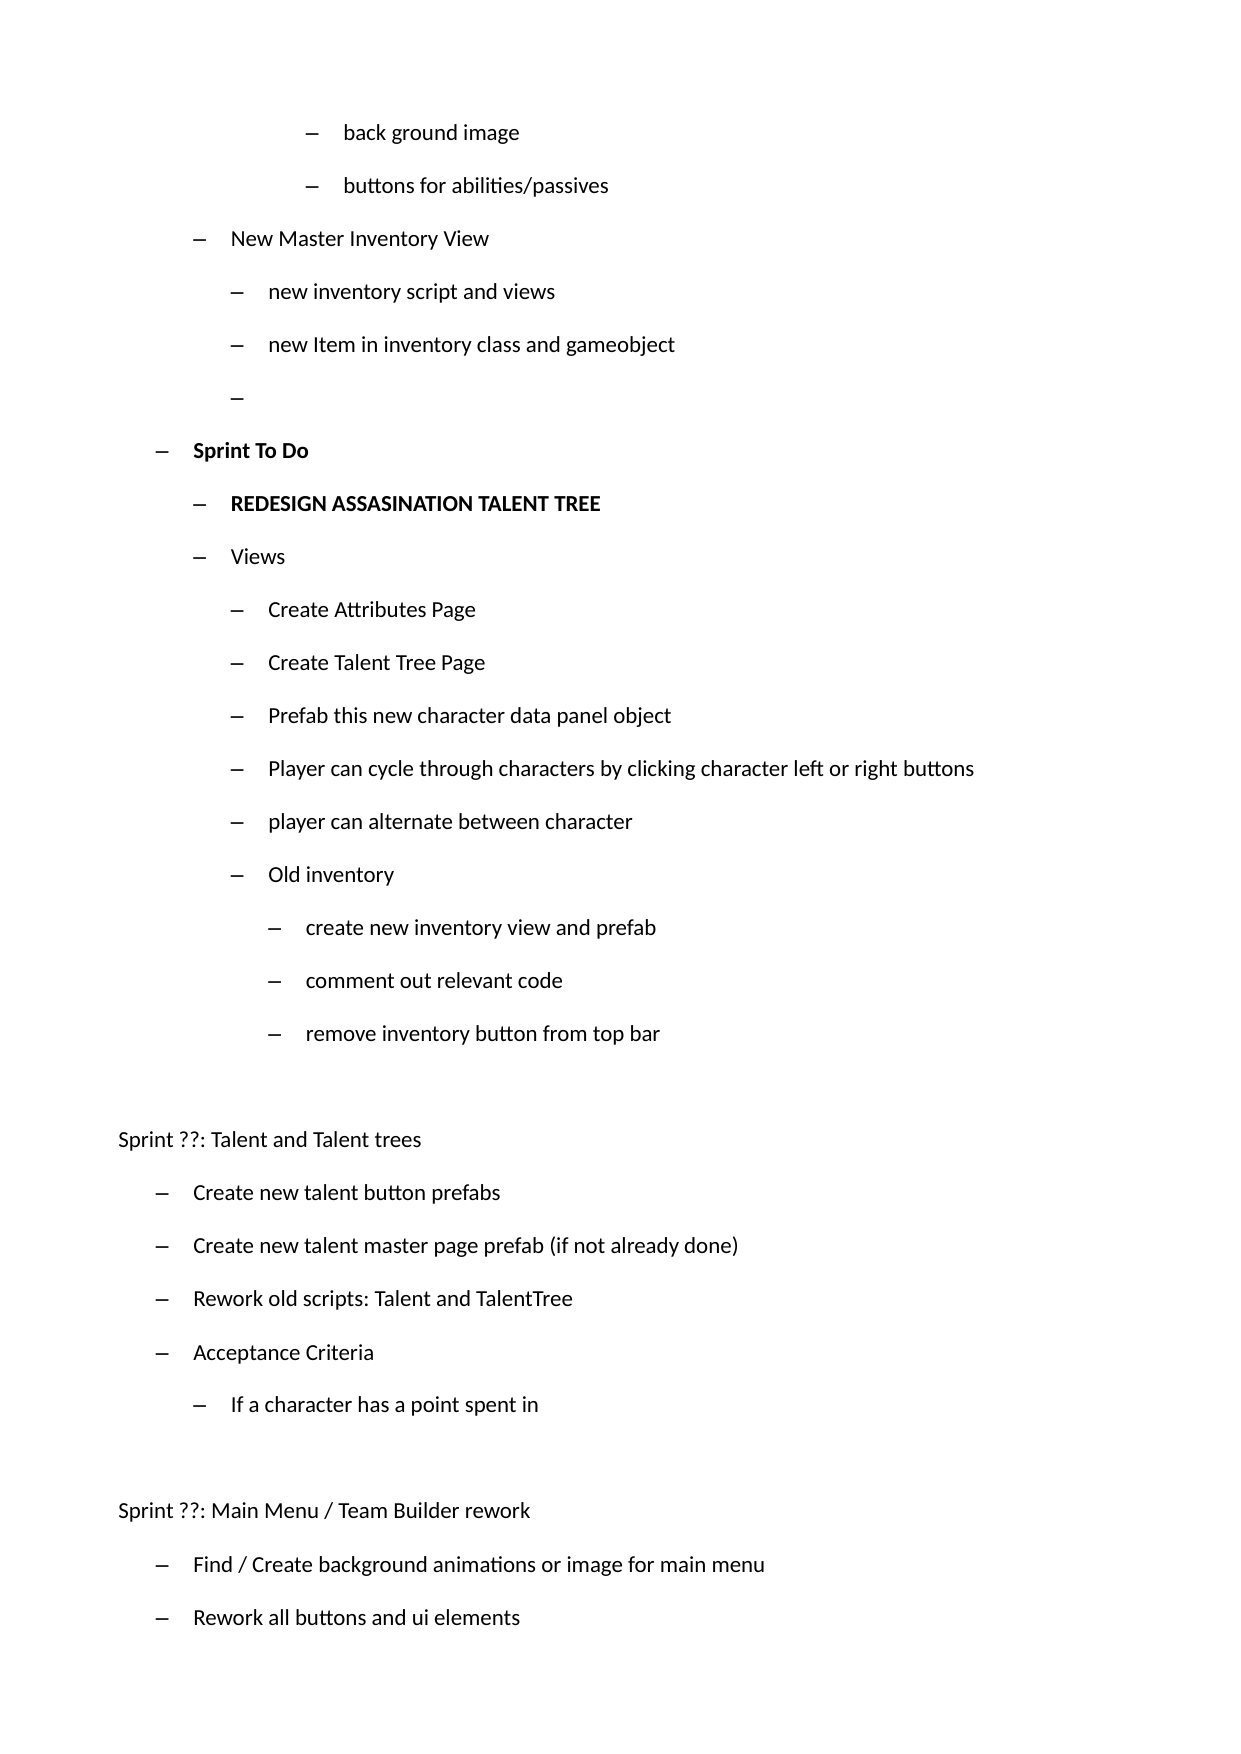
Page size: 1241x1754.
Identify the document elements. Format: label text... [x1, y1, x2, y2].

list Acceptance Criteria [156, 1338, 1122, 1366]
list Rework all buttons and ui elements [156, 1603, 1122, 1631]
list Prefab this new character data panel object [231, 701, 1122, 729]
list player can alternate between character [231, 807, 1122, 835]
list Player can cycle through characters by clicking character left or right buttons [231, 754, 1122, 782]
list remove inventory button from top bar [268, 1019, 1122, 1047]
list new inventory script and views [231, 277, 1122, 305]
list buttons for abilities/passives [306, 171, 1122, 199]
list Rework old scripts: Talent and TalentTree [156, 1284, 1122, 1313]
list Find / Create background animations or image for main menu [156, 1550, 1122, 1578]
list back ground image [306, 118, 1122, 146]
list Views [193, 542, 1122, 570]
list Create new talent master page prefab (if not already done) [156, 1232, 1122, 1259]
list Create Attributes Page [231, 595, 1122, 623]
list Sprint To Do [156, 436, 1122, 464]
list New Master Inventory View [193, 224, 1122, 252]
list new Item in inventory class and gameobject [231, 330, 1122, 358]
list Create new talent button prefabs [156, 1178, 1122, 1207]
list If a character has a point spent in [193, 1391, 1122, 1419]
list Old inventory [231, 860, 1122, 888]
list REDESIGN ASSASINATION TALENT TREE [193, 489, 1122, 517]
text Sprint ??: Talent and Talent trees [118, 1126, 1122, 1153]
text Sprint ??: Main Menu / Team Builder rework [118, 1497, 1122, 1525]
list comment out relevant code [268, 966, 1122, 994]
list Create Talent Tree Page [231, 648, 1122, 676]
list create new inventory view and prefab [268, 913, 1122, 941]
